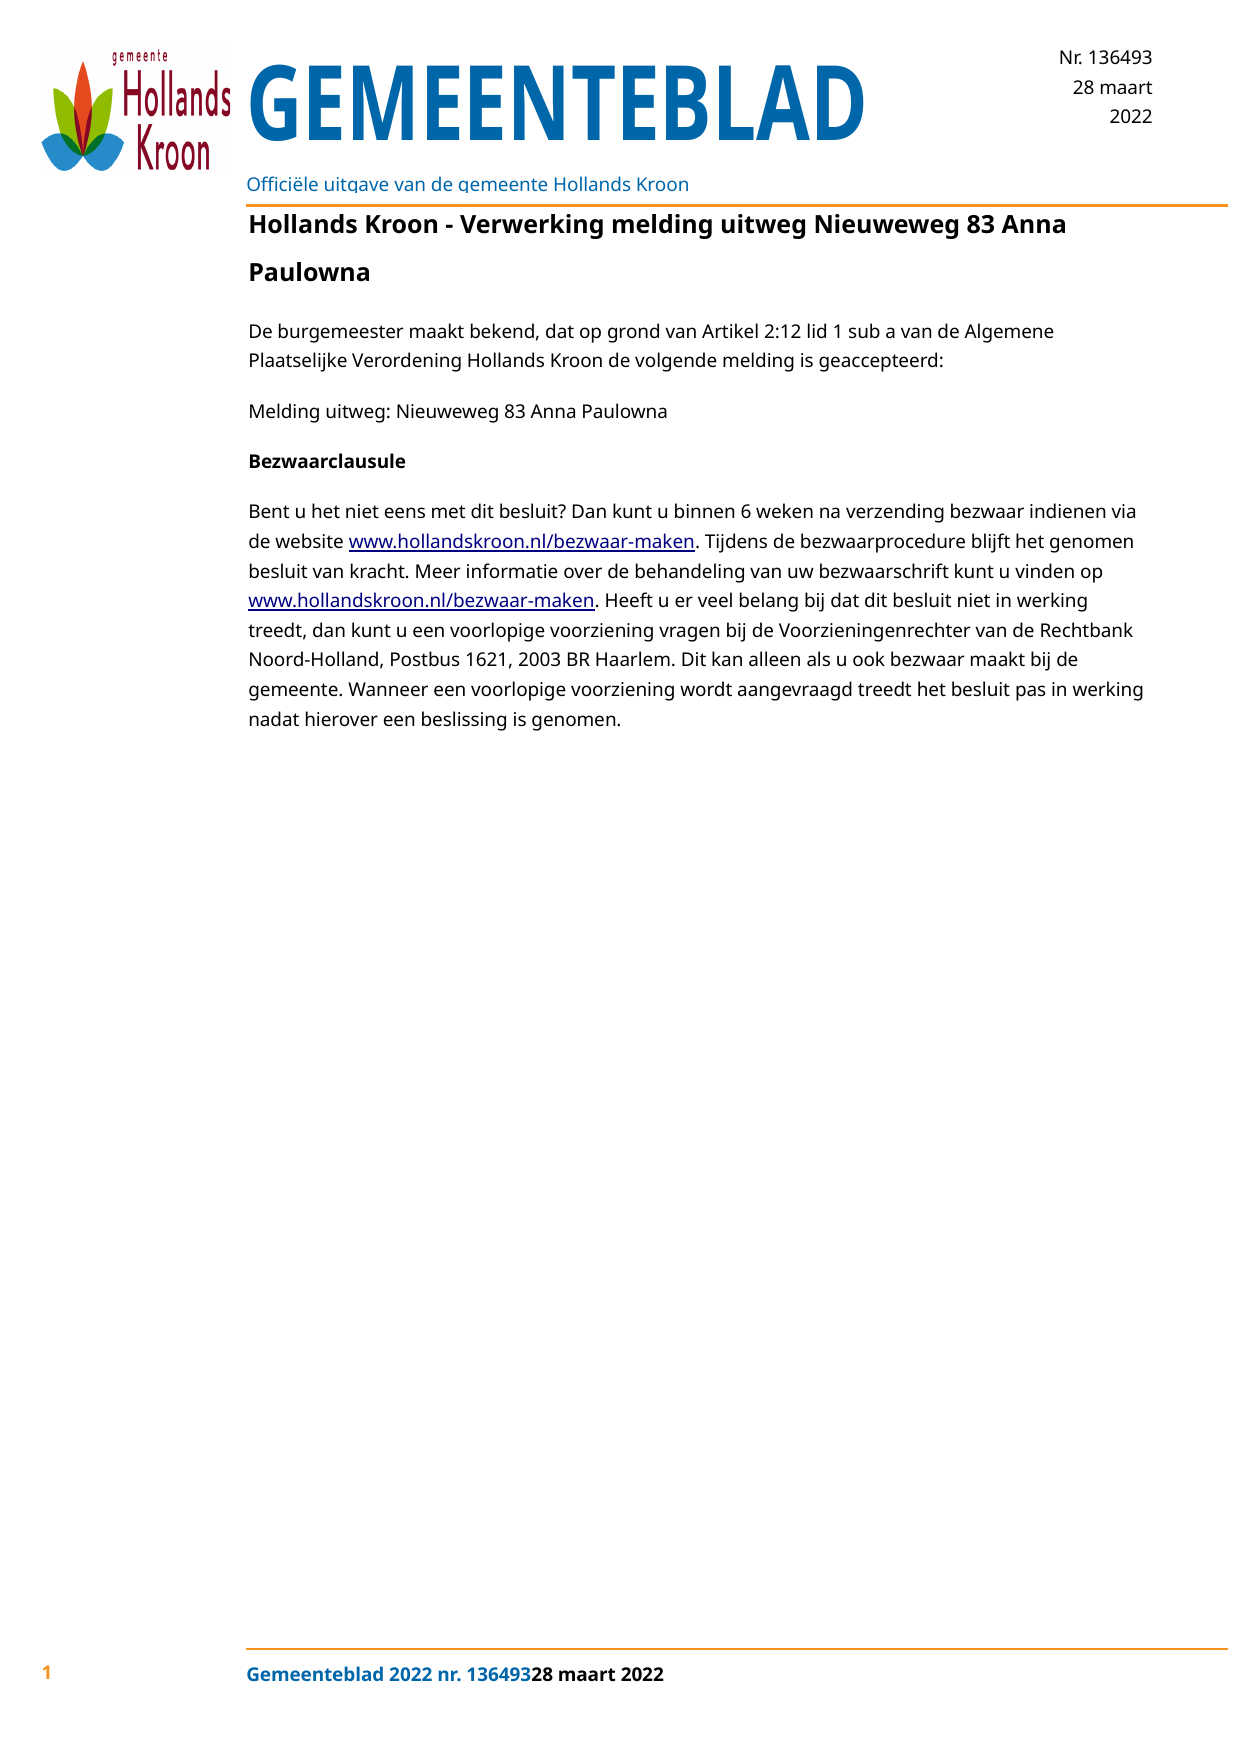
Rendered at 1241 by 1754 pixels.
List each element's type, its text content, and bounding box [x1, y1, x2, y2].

text Melding uitweg: Nieuweweg 83 Anna Paulowna [248, 398, 1152, 424]
picture [41, 47, 231, 172]
text De burgemeester maakt bekend, dat op grond van Artikel 2:12 lid 1 sub a van de Algemene Plaatselijke Verordening Hollands Kroon de volgende melding is geaccepteerd: [248, 318, 1152, 373]
text Bezwaarclausule [248, 448, 1152, 474]
text Bent u het niet eens met dit besluit? Dan kunt u binnen 6 weken na verzending bezwaar indienen via de website www.hollandskroon.nl/bezwaar-maken. Tijdens de bezwaarprocedure blijft het genomen besluit van kracht. Meer informatie over de behandeling van uw bezwaarschrift kunt u vinden op www.hollandskroon.nl/bezwaar-maken. Heeft u er veel belang bij dat dit besluit niet in werking treedt, dan kunt u een voorlopige voorziening vragen bij de Voorzieningenrechter van de Rechtbank Noord-Holland, Postbus 1621, 2003 BR Haarlem. Dit kan alleen als u ook bezwaar maakt bij de gemeente. Wanneer een voorlopige voorziening wordt aangevraagd treedt het besluit pas in werking nadat hierover een beslissing is genomen. [248, 499, 1152, 732]
text Hollands Kroon - Verwerking melding uitweg Nieuweweg 83 Anna Paulowna [248, 207, 1152, 288]
